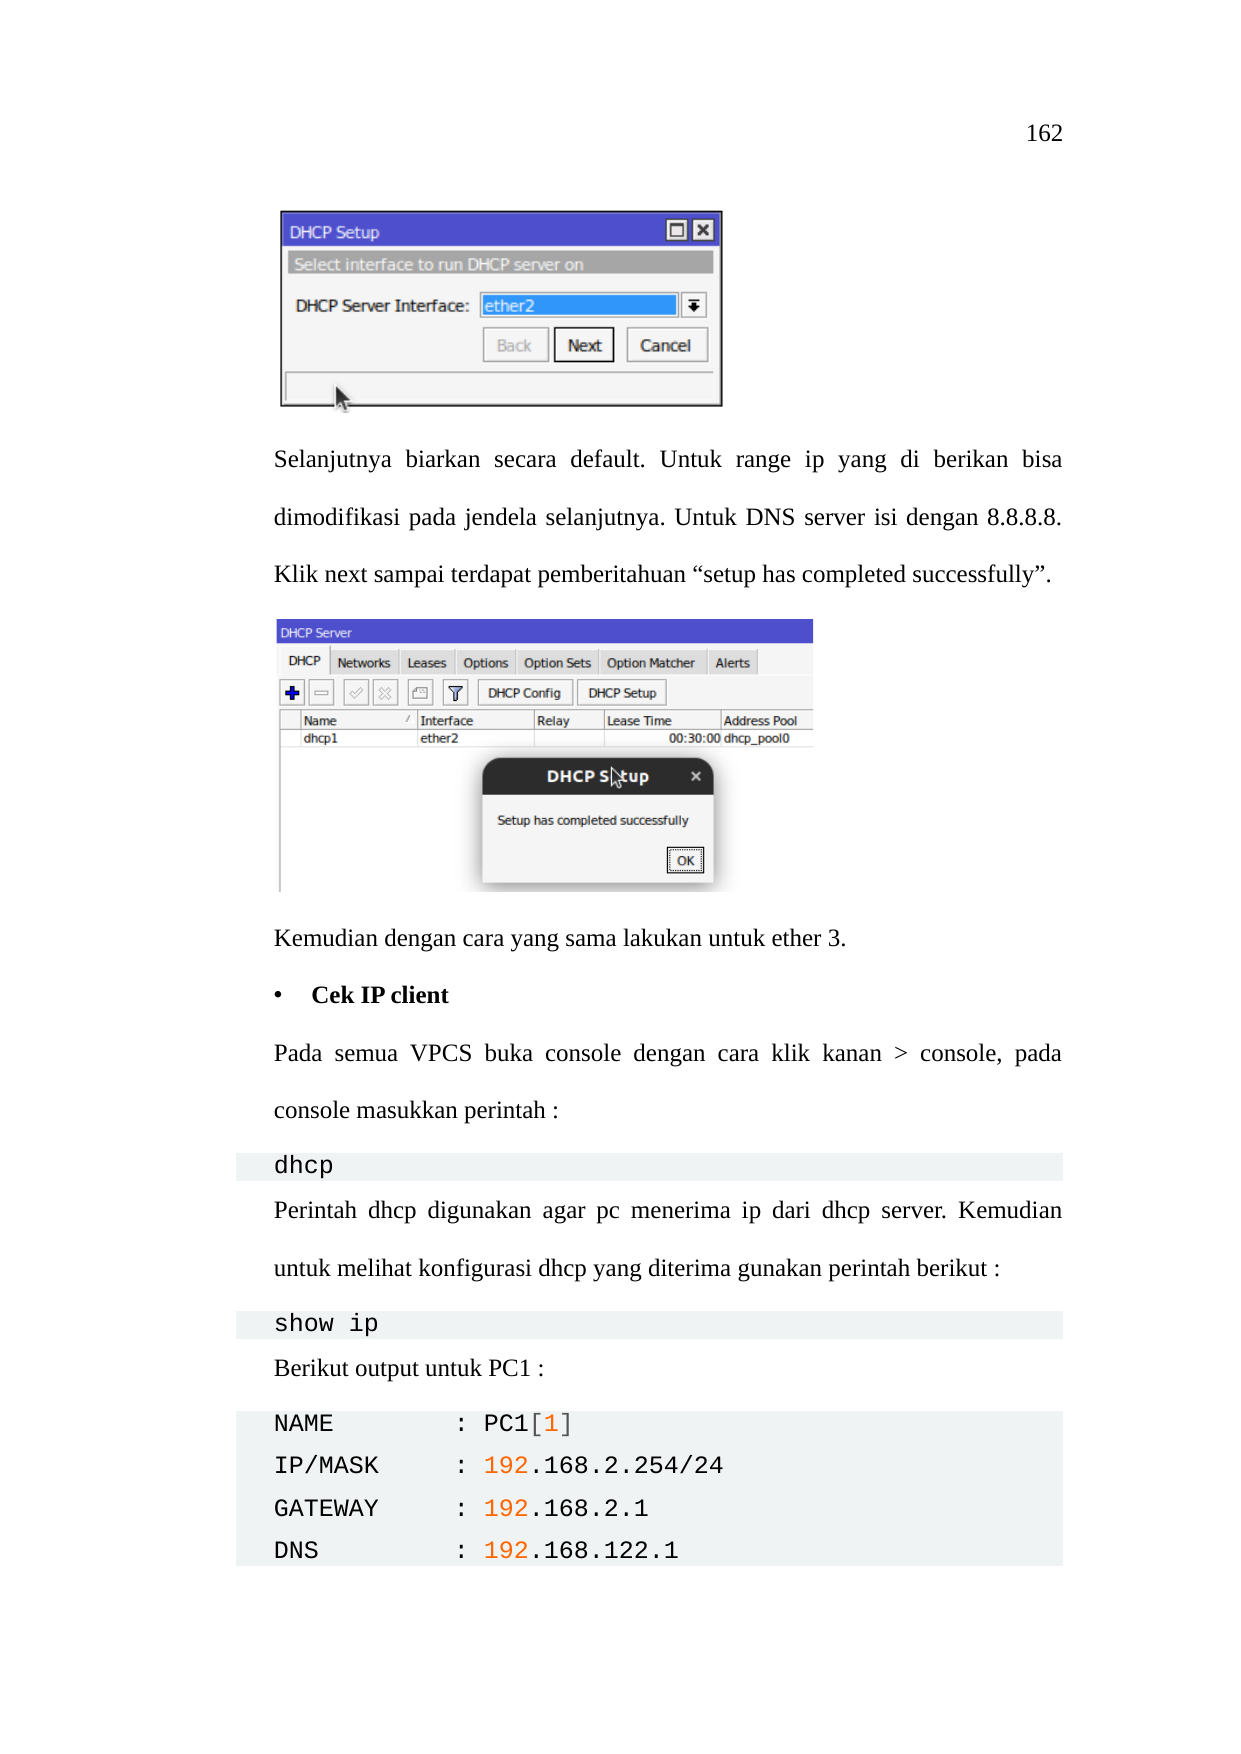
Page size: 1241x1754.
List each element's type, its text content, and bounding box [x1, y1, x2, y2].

list GATEWAY : 192.168.2.1 [236, 1496, 1063, 1524]
list Pada semua VPCS buka console dengan cara klik kanan > console, pada console masukkan perintah : [236, 1038, 1063, 1124]
list Perintah dhcp digunakan agar pc menerima ip dari dhcp server. Kemudian untuk melihat konfigurasi dhcp yang diterima gunakan perintah berikut : [236, 1196, 1063, 1282]
list Kemudian dengan cara yang sama lakukan untuk ether 3. [236, 923, 1063, 952]
list Selanjutnya biarkan secara default. Untuk range ip yang di berikan bisa dimodifikasi pada jendela selanjutnya. Untuk DNS server isi dengan 8.8.8.8. Klik next sampai terdapat pemberitahuan “setup has completed successfully”. [236, 444, 1063, 588]
list Cek IP client [274, 981, 1063, 1009]
list NAME : PC1[1] [236, 1411, 1063, 1439]
picture [276, 208, 729, 413]
list dhcp [236, 1153, 1063, 1181]
picture [276, 619, 814, 892]
list IP/MASK : 192.168.2.254/24 [236, 1453, 1063, 1481]
list show ip [236, 1311, 1063, 1339]
list DNS : 192.168.122.1 [236, 1538, 1063, 1566]
list Berikut output untuk PC1 : [236, 1353, 1063, 1382]
